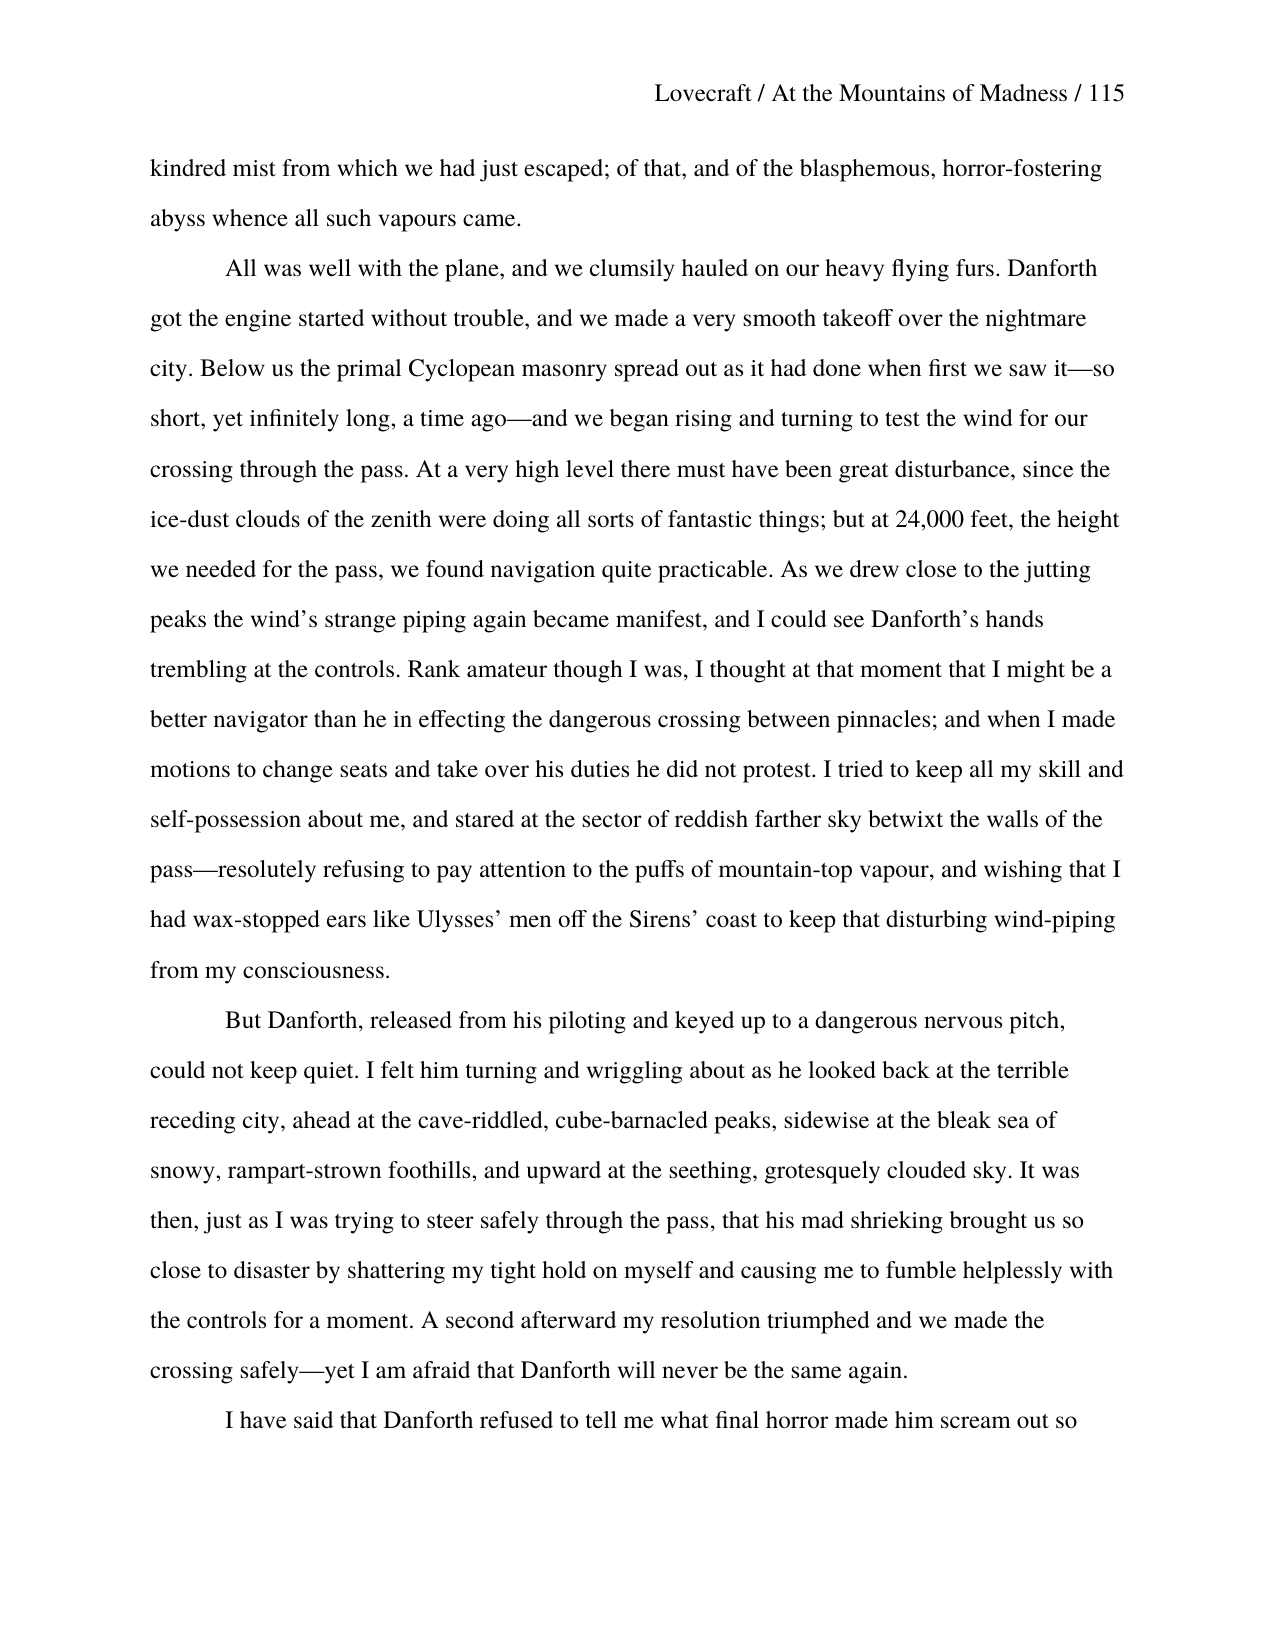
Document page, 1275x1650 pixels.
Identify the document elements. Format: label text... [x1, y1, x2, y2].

text But Danforth, released from his piloting and keyed up to a dangerous nervous pitch, could not keep quiet. I felt him turning and wriggling about as he looked back at the terrible receding city, ahead at the cave-riddled, cube-barnacled peaks, sidewise at the bleak sea of snowy, rampart-strown foothills, and upward at the seething, grotesquely clouded sky. It was then, just as I was trying to steer safely through the pass, that his mad shrieking brought us so close to disaster by shattering my tight hold on myself and causing me to fumble helplessly with the controls for a moment. A second afterward my resolution triumphed and we made the crossing safely—yet I am afraid that Danforth will never be the same again. [150, 1002, 1125, 1386]
text kindred mist from which we had just escaped; of that, and of the blasphemous, horror-fostering abyss whence all such vapours came. [150, 150, 1125, 233]
text All was well with the plane, and we clumsily hauled on our heavy flying furs. Danforth got the engine started without trouble, and we made a very smooth takeoff over the nightmare city. Below us the primal Cyclopean masonry spread out as it had done when first we saw it—so short, yet infinitely long, a time ago—and we began rising and turning to test the wind for our crossing through the pass. At a very high level there must have been great disturbance, since the ice-dust clouds of the zenith were doing all sorts of fantastic things; but at 24,000 feet, the height we needed for the pass, we found navigation quite practicable. As we drew close to the jutting peaks the wind’s strange piping again became manifest, and I could see Danforth’s hands trembling at the controls. Rank amateur though I was, I thought at that moment that I might be a better navigator than he in effecting the dangerous crossing between pinnacles; and when I made motions to change seats and take over his duties he did not protest. I tried to keep all my skill and self-possession about me, and stared at the sector of reddish farther sky betwixt the walls of the pass—resolutely refusing to pay attention to the puffs of mountain-top vapour, and wishing that I had wax-stopped ears like Ulysses’ men off the Sirens’ coast to keep that disturbing wind-piping from my consciousness. [150, 250, 1125, 985]
text I have said that Danforth refused to tell me what final horror made him scream out so [150, 1403, 1125, 1436]
